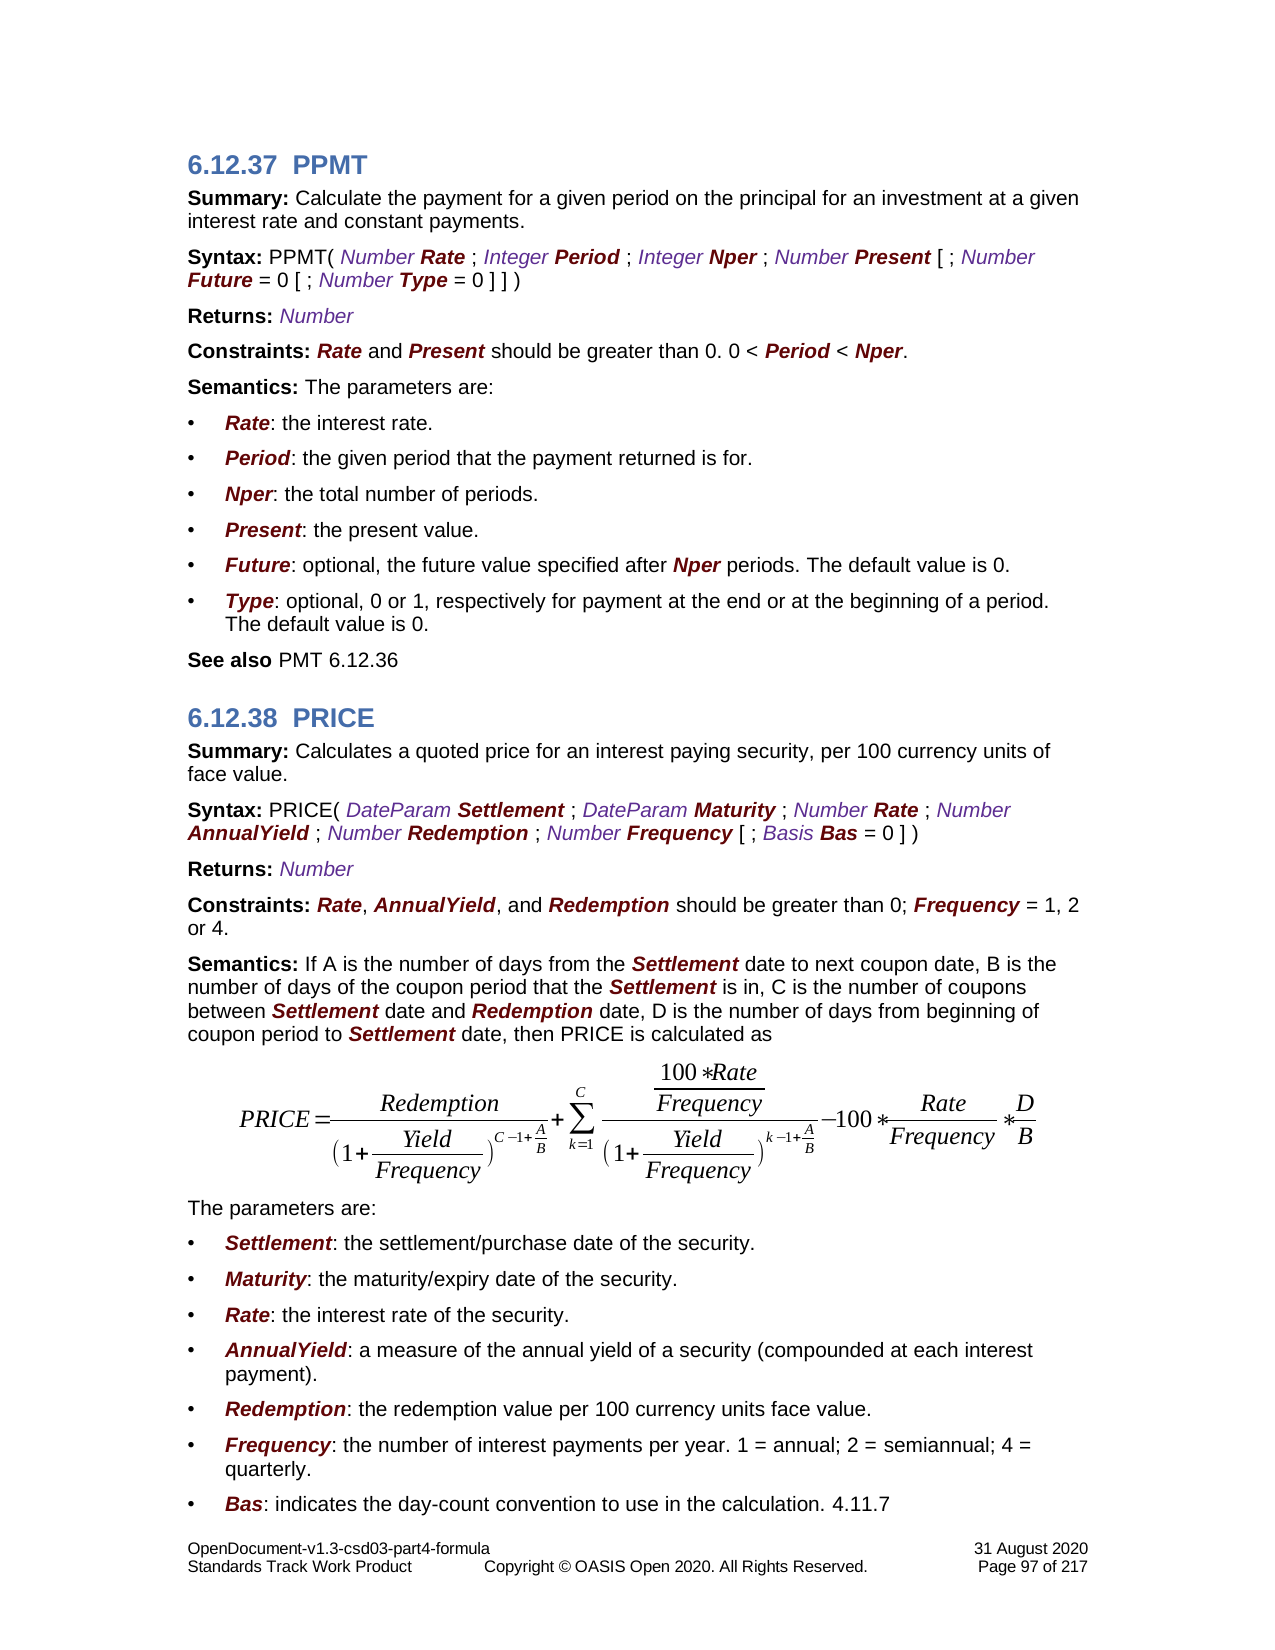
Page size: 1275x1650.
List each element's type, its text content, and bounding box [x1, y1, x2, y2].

text Syntax: PRICE( DateParam Settlement ; DateParam Maturity ; Number Rate ; Number AnnualYield ; Number Redemption ; Number Frequency [ ; Basis Bas = 0 ] ) [187, 798, 1088, 845]
list Future: optional, the future value specified after Nper periods. The default value is 0. [187, 554, 1088, 577]
list AnnualYield: a measure of the annual yield of a security (compounded at each interest payment). [187, 1339, 1088, 1386]
list Bas: indicates the day-count convention to use in the calculation. 4.11.7 [187, 1493, 1088, 1516]
list Settlement: the settlement/purchase date of the security. [187, 1232, 1088, 1255]
text Semantics: The parameters are: [187, 376, 1088, 399]
text Constraints: Rate, AnnualYield, and Redemption should be greater than 0; Frequency = 1, 2 or 4. [187, 893, 1088, 940]
text See also PMT 6.12.36 [187, 648, 1088, 672]
text Syntax: PPMT( Number Rate ; Integer Period ; Integer Nper ; Number Present [ ; Number Future = 0 [ ; Number Type = 0 ] ] ) [187, 245, 1088, 292]
subtitle PPMT [187, 150, 1088, 180]
text Constraints: Rate and Present should be greater than 0. 0 < Period < Nper. [187, 340, 1088, 363]
list Nper: the total number of periods. [187, 482, 1088, 506]
list Maturity: the maturity/expiry date of the security. [187, 1267, 1088, 1291]
text Semantics: If A is the number of days from the Settlement date to next coupon date, B is the number of days of the coupon period that the Settlement is in, C is the number of coupons between Settlement date and Redemption date, D is the number of days from beginning of coupon period to Settlement date, then PRICE is calculated as [187, 952, 1088, 1046]
list Rate: the interest rate of the security. [187, 1303, 1088, 1327]
list Period: the given period that the payment returned is for. [187, 447, 1088, 470]
list Redemption: the redemption value per 100 currency units face value. [187, 1398, 1088, 1421]
text Returns: Number [187, 857, 1088, 881]
text Summary: Calculates a quoted price for an interest paying security, per 100 currency units of face value. [187, 739, 1088, 786]
list Type: optional, 0 or 1, respectively for payment at the end or at the beginning of a period. The default value is 0. [187, 589, 1088, 636]
list Frequency: the number of interest payments per year. 1 = annual; 2 = semiannual; 4 = quarterly. [187, 1433, 1088, 1481]
list Rate: the interest rate. [187, 411, 1088, 435]
list Present: the present value. [187, 518, 1088, 542]
text The parameters are: [187, 1196, 1088, 1220]
text Summary: Calculate the payment for a given period on the principal for an investment at a given interest rate and constant payments. [187, 186, 1088, 233]
text Returns: Number [187, 304, 1088, 328]
subtitle PRICE [187, 703, 1088, 733]
